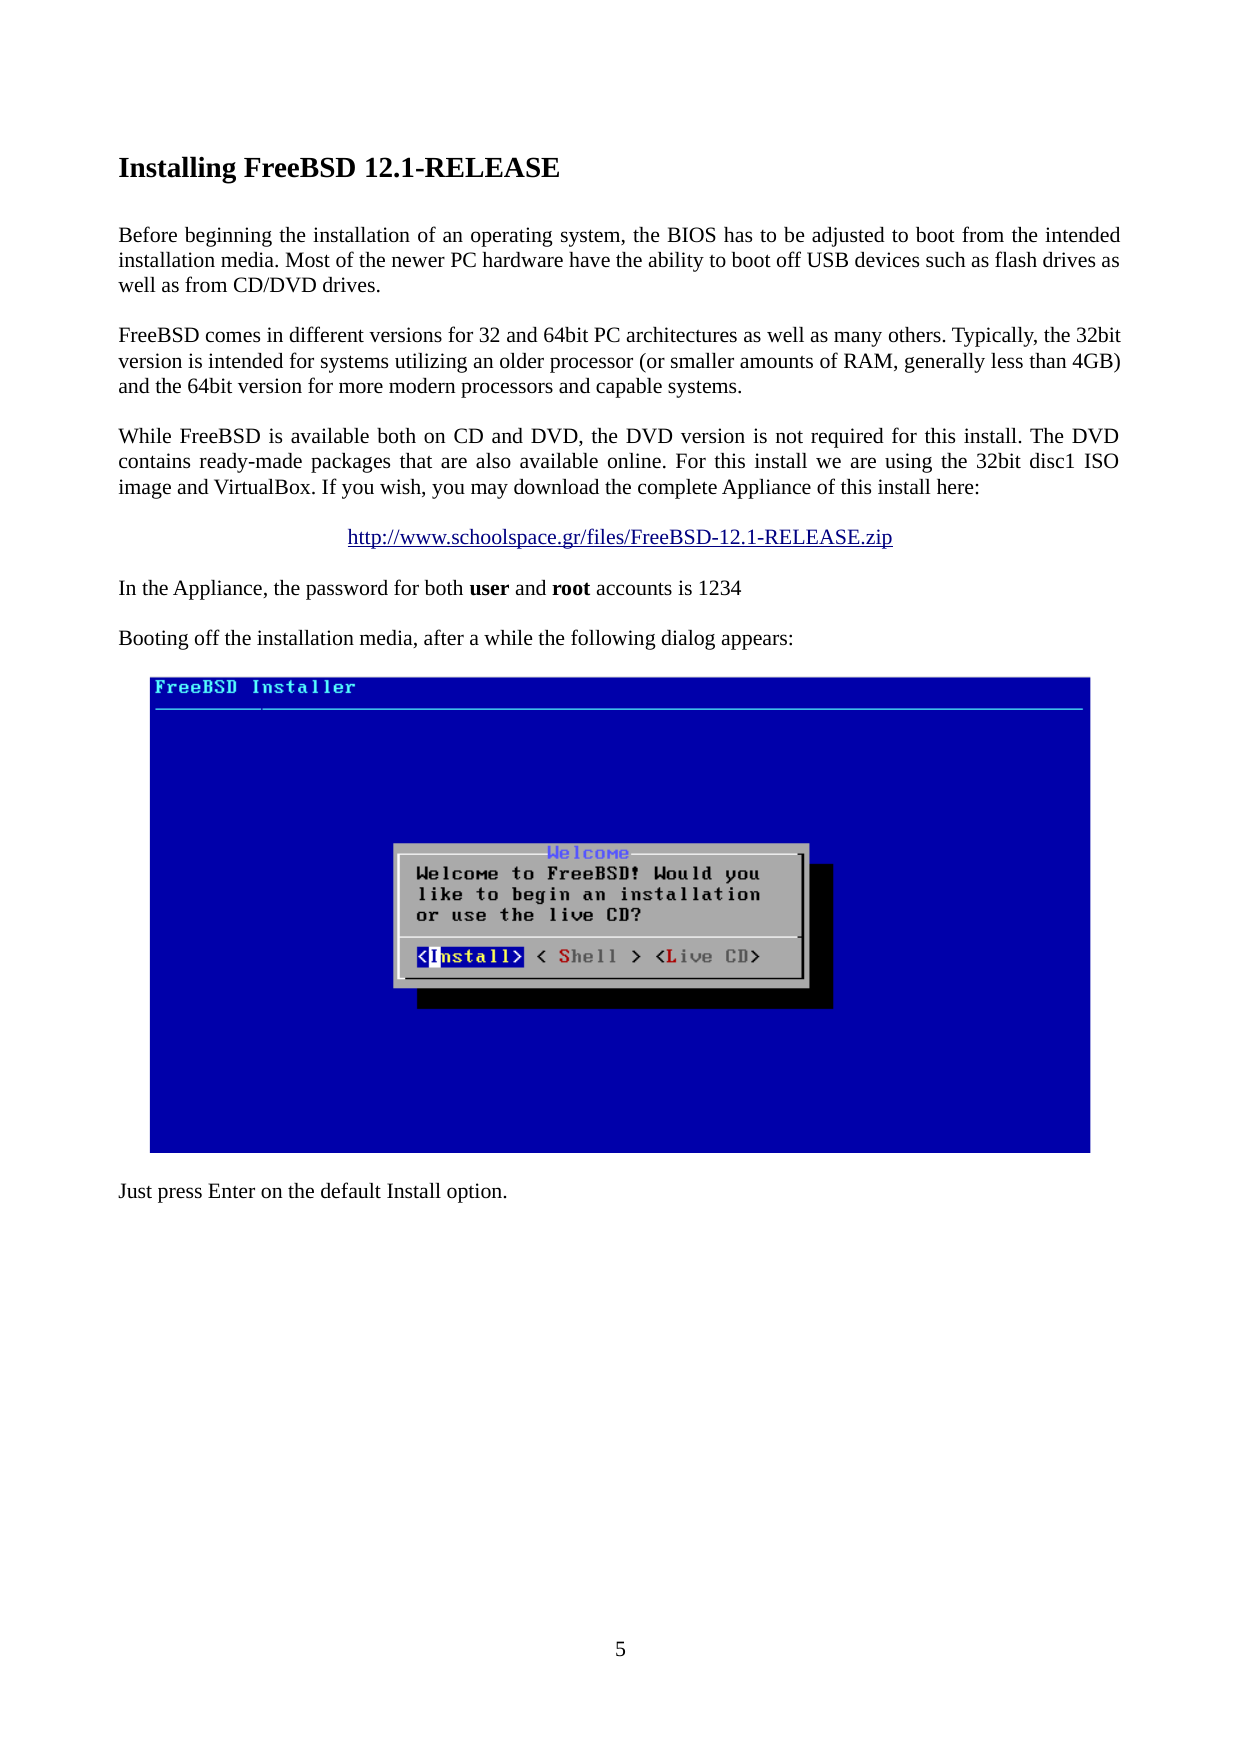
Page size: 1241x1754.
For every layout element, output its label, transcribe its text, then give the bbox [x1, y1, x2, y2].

text While FreeBSD is available both on CD and DVD, the DVD version is not required for this install. The DVD contains ready-made packages that are also available online. For this install we are using the 32bit disc1 ISO image and VirtualBox. If you wish, you may download the complete Appliance of this install here: [118, 423, 1122, 499]
text http://www.schoolspace.gr/files/FreeBSD-12.1-RELEASE.zip [118, 524, 1122, 549]
text In the Appliance, the password for both user and root accounts is 1234 [118, 574, 1122, 600]
text Just press Enter on the default Install option. [118, 1178, 1122, 1203]
subtitle Installing FreeBSD 12.1-RELEASE [118, 150, 1122, 184]
text Before beginning the installation of an operating system, the BIOS has to be adjusted to boot from the intended installation media. Most of the newer PC hardware have the ability to boot off USB devices such as flash drives as well as from CD/DVD drives. [118, 222, 1122, 297]
text FreeBSD comes in different versions for 32 and 64bit PC architectures as well as many others. Typically, the 32bit version is intended for systems utilizing an older processor (or smaller amounts of RAM, generally less than 4GB) and the 64bit version for more modern processors and capable systems. [118, 322, 1122, 398]
text Booting off the installation media, after a while the following dialog appears: [118, 625, 1122, 650]
